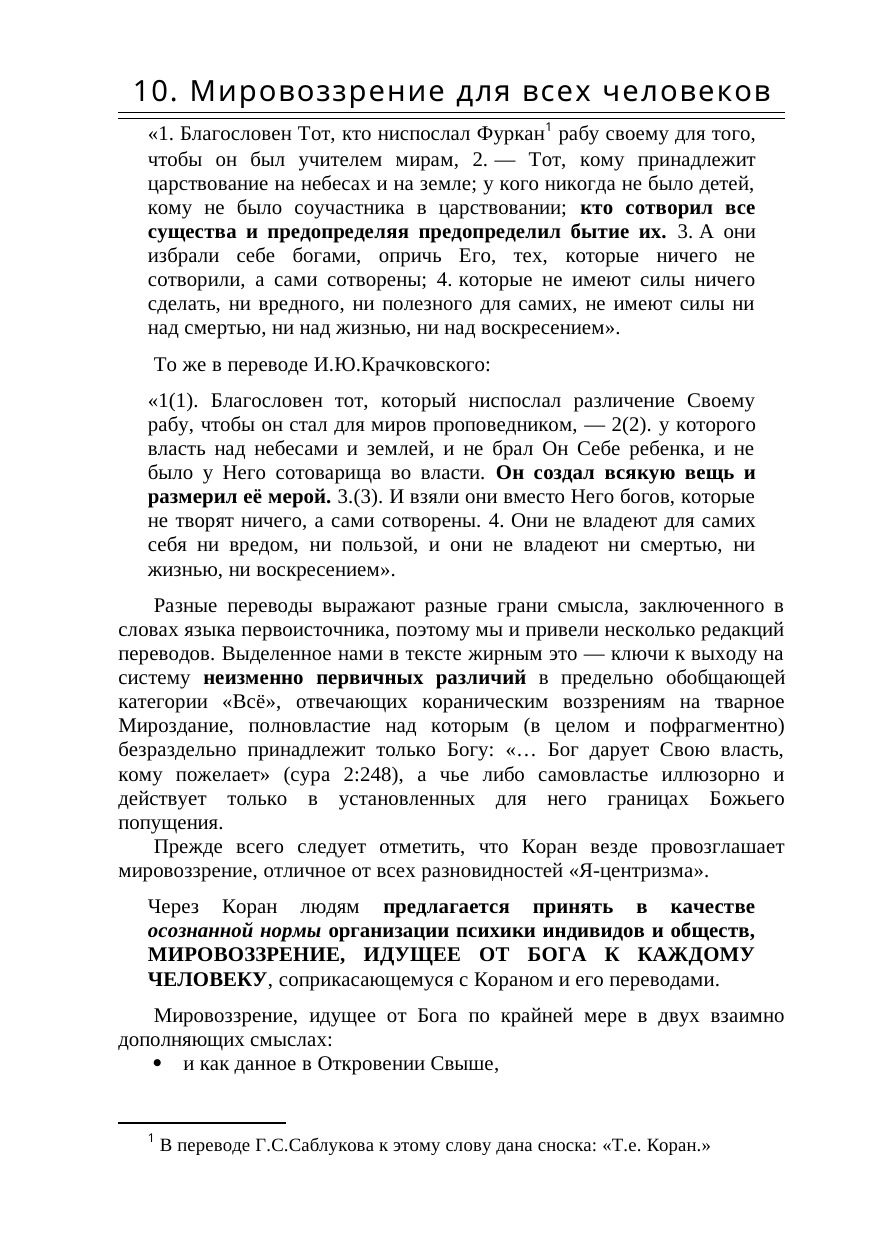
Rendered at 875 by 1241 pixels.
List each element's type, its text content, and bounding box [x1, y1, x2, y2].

list и как данное в Откровении Свыше, [153, 1051, 785, 1075]
text В переводе Г.С.Саблукова к этому слову дана сноска: «Т.е. Коран.» [118, 1129, 785, 1157]
text Разные переводы выражают разные грани смысла, заключенного в словах языка первоисточника, поэтому мы и привели несколько редакций переводов. Выделенное нами в тексте жирным это — ключи к выходу на систему неизменно первичных различий в предельно обобщающей категории «Всё», отвечающих кораническим воззрениям на тварное Мироздание, полновластие над которым (в целом и пофрагментно) безраздельно принадлежит только Богу: «… Бог дарует Свою власть, кому пожелает» (сура 2:248), а чье либо самовластье иллюзорно и действует только в установленных для него границах Божьего попущения. [118, 593, 785, 833]
text Мировоззрение, идущее от Бога по крайней мере в двух взаимно дополняющих смыслах: [118, 1003, 785, 1051]
text То же в переводе И.Ю.Крачковского: [118, 351, 785, 375]
text Прежде всего следует отметить, что Коран везде провозглашает мировоззрение, отличное от всех разновидностей «Я-центризма». [118, 833, 785, 882]
text Через Коран людям предлагается принять в качестве осознанной нормы организации психики индивидов и обществ, МИРОВОЗЗРЕНИЕ, ИДУЩЕЕ ОТ БОГА К КАЖДОМУ ЧЕЛОВЕКУ, соприкасающемуся с Кораном и его переводами. [148, 894, 756, 990]
text «1. Благословен Тот, кто ниспослал Фуркан рабу своему для то­го, чтобы он был учителем мирам, 2. — Тот, кому принадлежит царствование на небесах и на земле; у кого никогда не было детей, кому не было соучастника в царствовании; кто сотворил все существа и предопределяя предопределил бытие их. 3. А они избрали себе богами, опричь Его, тех, которые ничего не сотворили, а сами сотворены; 4. которые не имеют силы ничего сделать, ни вредного, ни полезного для самих, не имеют силы ни над смертью, ни над жизнью, ни над воскресением». [148, 119, 756, 339]
text «1(1). Благословен тот, который ниспослал различение Своему рабу, чтобы он стал для миров проповедником, — 2(2). у которого власть над небесами и землей, и не брал Он Себе ребенка, и не было у Него сотоварища во власти. Он создал всякую вещь и размерил её мерой. 3.(3). И взяли они вместо Него богов, которые не творят ничего, а сами сотворены. 4. Они не владеют для самих себя ни вредом, ни пользой, и они не владеют ни смертью, ни жизнью, ни воскресением». [148, 388, 756, 580]
